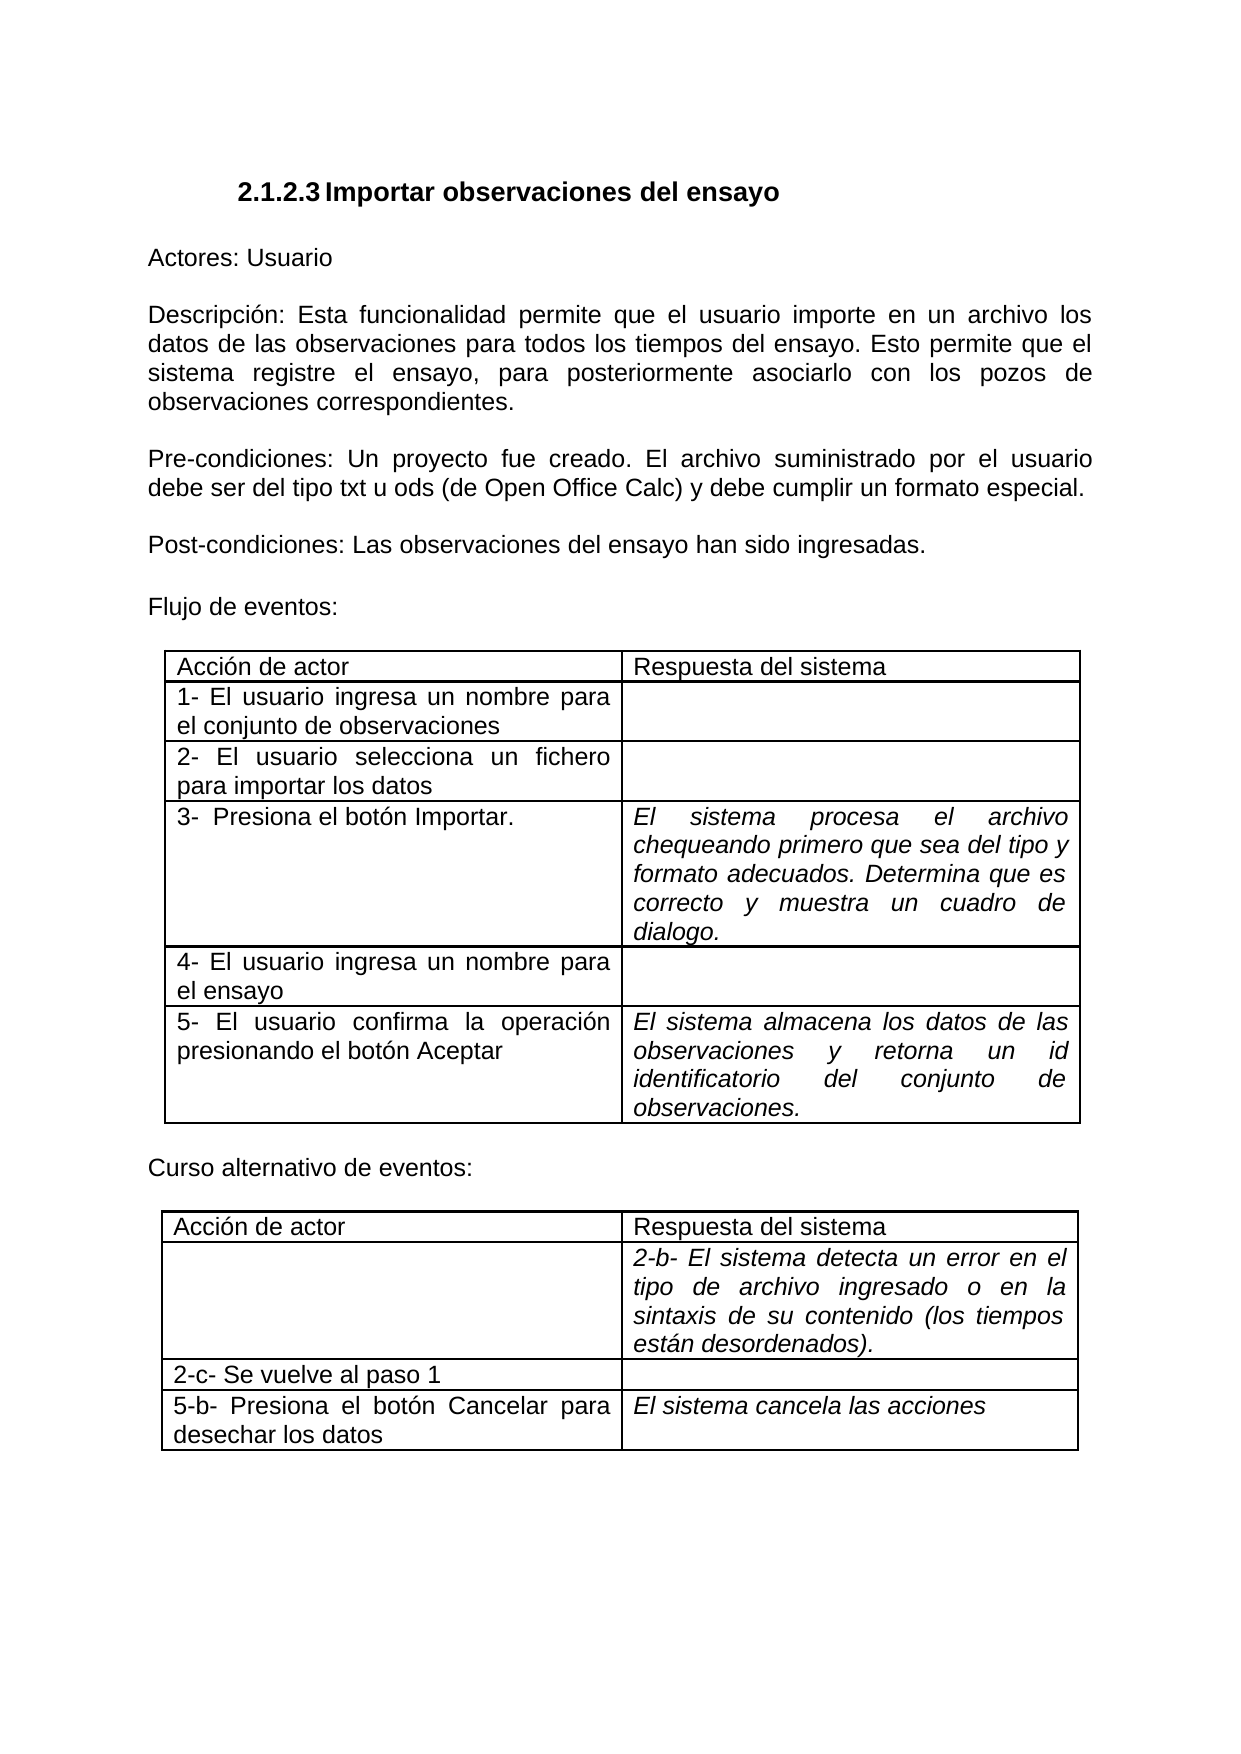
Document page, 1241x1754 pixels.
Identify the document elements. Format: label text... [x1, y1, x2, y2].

text Descripción: Esta funcionalidad permite que el usuario importe en un archivo los datos de las observaciones para todos los tiempos del ensayo. Esto permite que el sistema registre el ensayo, para posteriormente asociarlo con los pozos de observaciones correspondientes. [148, 300, 1092, 415]
table_cell 2- El usuario selecciona un fichero para importar los datos [166, 742, 621, 799]
table_cell [623, 948, 1079, 1005]
table_cell 1- El usuario ingresa un nombre para el conjunto de observaciones [166, 683, 621, 740]
text Curso alternativo de eventos: [148, 1153, 1092, 1182]
table_cell El sistema almacena los datos de las observaciones y retorna un id identificatorio del conjunto de observaciones. [623, 1007, 1079, 1122]
table_header Acción de actor [163, 1213, 621, 1241]
text Flujo de eventos: [148, 592, 1092, 621]
table_cell 5- El usuario confirma la operación presionando el botón Aceptar [166, 1007, 621, 1122]
table_cell [623, 683, 1079, 740]
table_header Respuesta del sistema [623, 652, 1079, 680]
subtitle Importar observaciones del ensayo [237, 176, 1092, 208]
table_cell 2-b- El sistema detecta un error en el tipo de archivo ingresado o en la sintaxis de su contenido (los tiempos están desordenados). [623, 1243, 1077, 1358]
table_cell [163, 1243, 621, 1358]
table_cell El sistema cancela las acciones [623, 1391, 1077, 1449]
text Post-condiciones: Las observaciones del ensayo han sido ingresadas. [148, 530, 1092, 559]
table_cell [623, 1360, 1077, 1389]
table_cell [623, 742, 1079, 799]
table_cell 3- Presiona el botón Importar. [166, 802, 621, 945]
table_cell 2-c- Se vuelve al paso 1 [163, 1360, 621, 1389]
table_cell 4- El usuario ingresa un nombre para el ensayo [166, 948, 621, 1005]
table_header Acción de actor [166, 652, 621, 680]
text Actores: Usuario [148, 243, 1092, 271]
table_header Respuesta del sistema [623, 1213, 1077, 1241]
table_cell El sistema procesa el archivo chequeando primero que sea del tipo y formato adecuados. Determina que es correcto y muestra un cuadro de dialogo. [623, 802, 1079, 945]
text Pre-condiciones: Un proyecto fue creado. El archivo suministrado por el usuario debe ser del tipo txt u ods (de Open Office Calc) y debe cumplir un formato especial. [148, 444, 1092, 501]
table_cell 5-b- Presiona el botón Cancelar para desechar los datos [163, 1391, 621, 1449]
